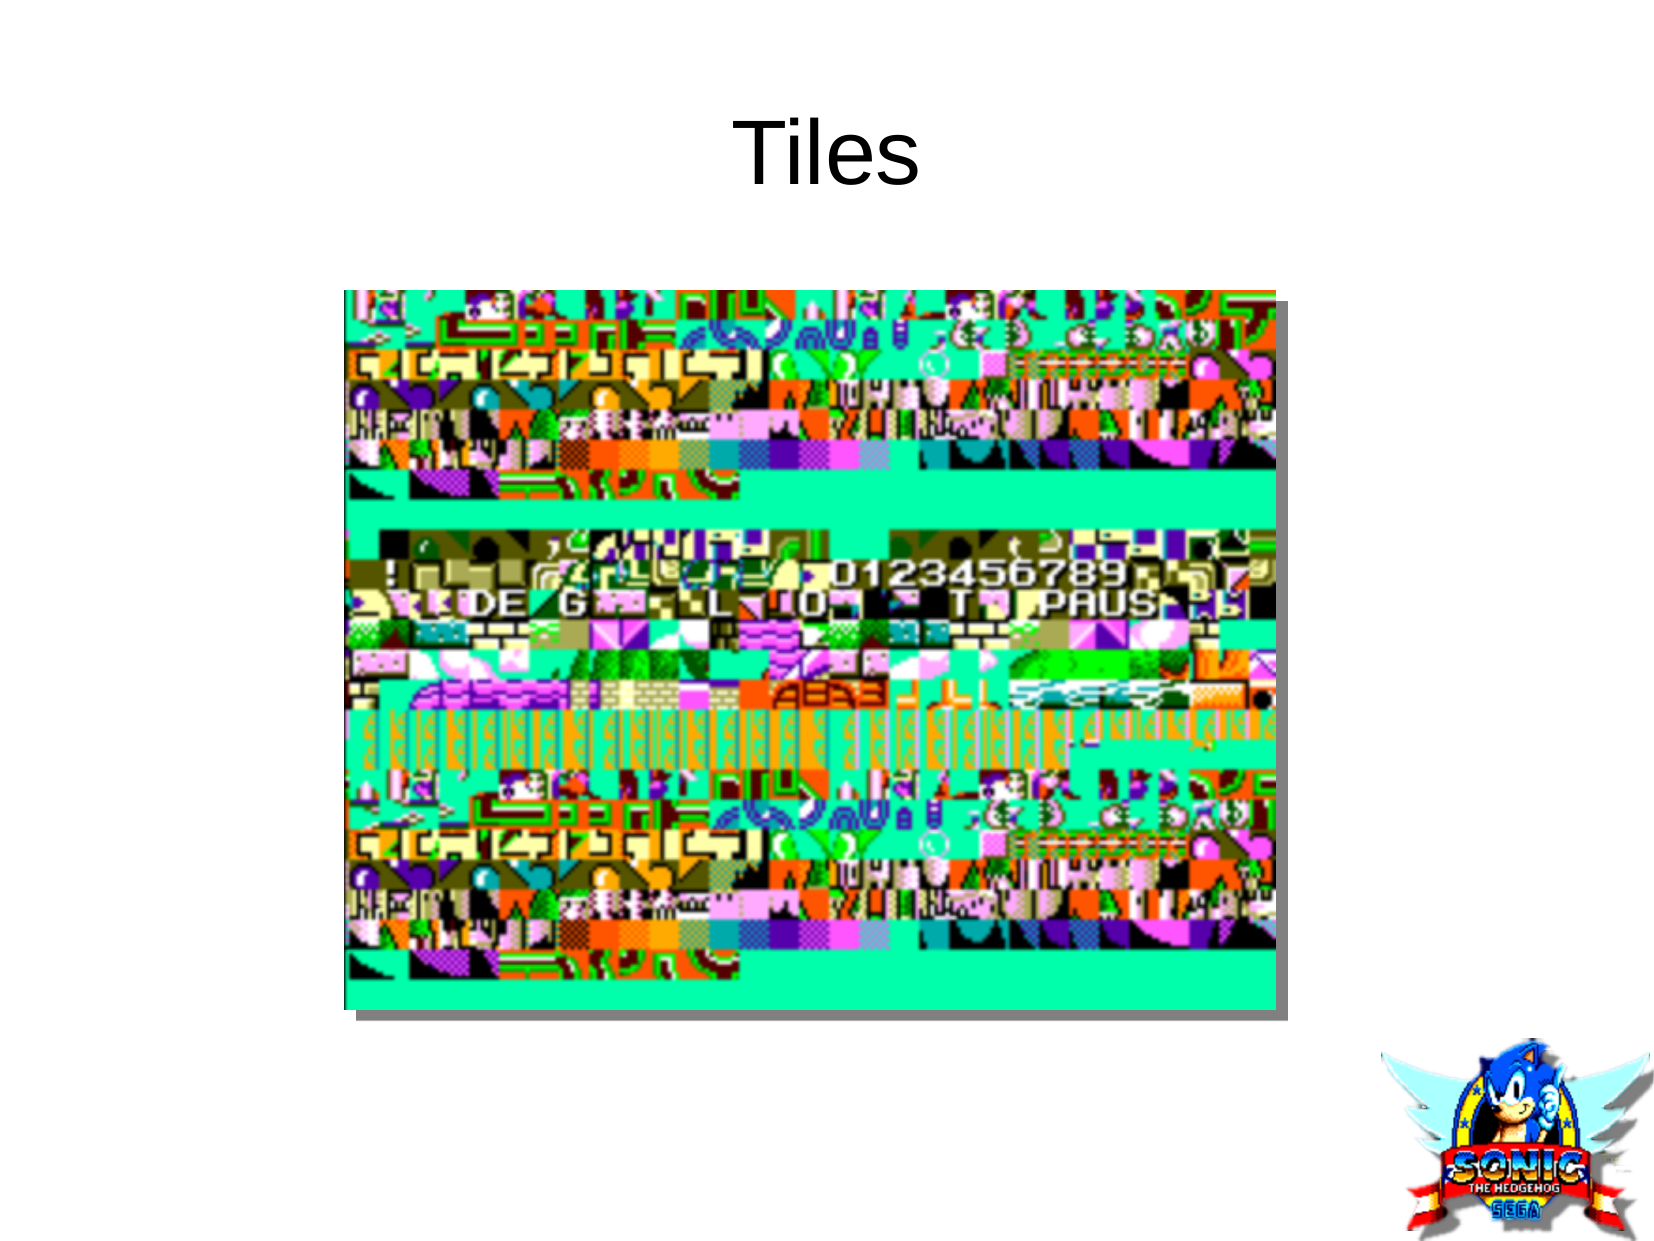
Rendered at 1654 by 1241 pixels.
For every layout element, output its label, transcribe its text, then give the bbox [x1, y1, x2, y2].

picture [344, 290, 1276, 1010]
title Tiles [82, 49, 1571, 257]
picture [1381, 1038, 1650, 1231]
